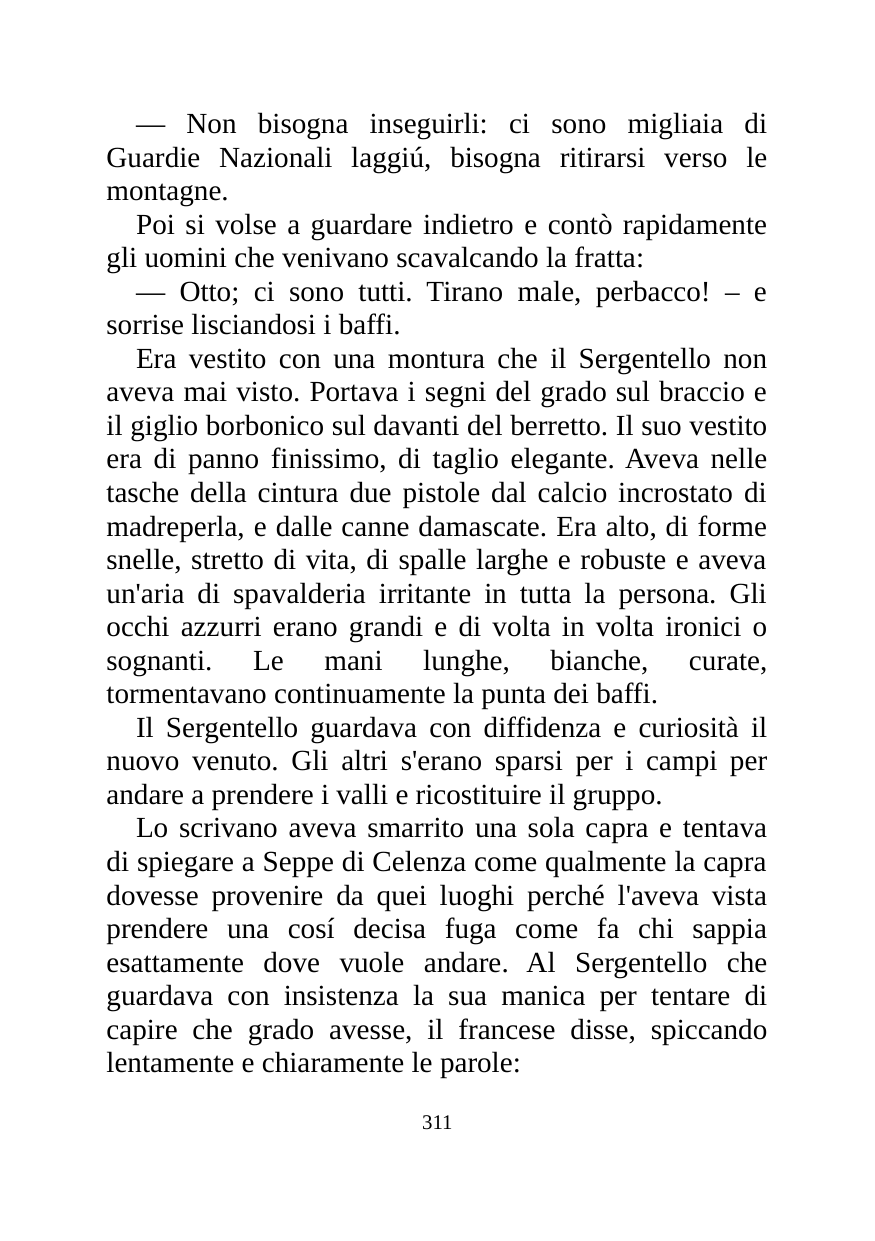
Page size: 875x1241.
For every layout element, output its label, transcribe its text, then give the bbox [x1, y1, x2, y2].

text Poi si volse a guardare indietro e contò rapidamente gli uomini che venivano scavalcando la fratta: [106, 207, 768, 274]
text Era vestito con una montura che il Sergentello non aveva mai visto. Portava i segni del grado sul braccio e il giglio borbonico sul davanti del berretto. Il suo vestito era di panno finissimo, di taglio elegante. Aveva nelle tasche della cintura due pistole dal calcio incrostato di madreperla, e dalle canne damascate. Era alto, di forme snelle, stretto di vita, di spalle larghe e robuste e aveva un'aria di spavalderia irritante in tutta la persona. Gli occhi azzurri erano grandi e di volta in volta ironici o sognanti. Le mani lunghe, bianche, curate, tormentavano continuamente la punta dei baffi. [106, 341, 768, 710]
text Il Sergentello guardava con diffidenza e curiosità il nuovo venuto. Gli altri s'erano sparsi per i campi per andare a prendere i valli e ricostituire il gruppo. [106, 710, 768, 811]
text — Non bisogna inseguirli: ci sono migliaia di Guardie Nazionali laggiú, bisogna ritirarsi verso le montagne. [106, 106, 768, 207]
text — Otto; ci sono tutti. Tirano male, perbacco! – e sorrise lisciandosi i baffi. [106, 274, 768, 341]
text Lo scrivano aveva smarrito una sola capra e tentava di spiegare a Seppe di Celenza come qualmente la capra dovesse provenire da quei luoghi perché l'aveva vista prendere una cosí decisa fuga come fa chi sappia esattamente dove vuole andare. Al Sergentello che guardava con insistenza la sua manica per tentare di capire che grado avesse, il francese disse, spiccando lentamente e chiaramente le parole: [106, 811, 768, 1079]
